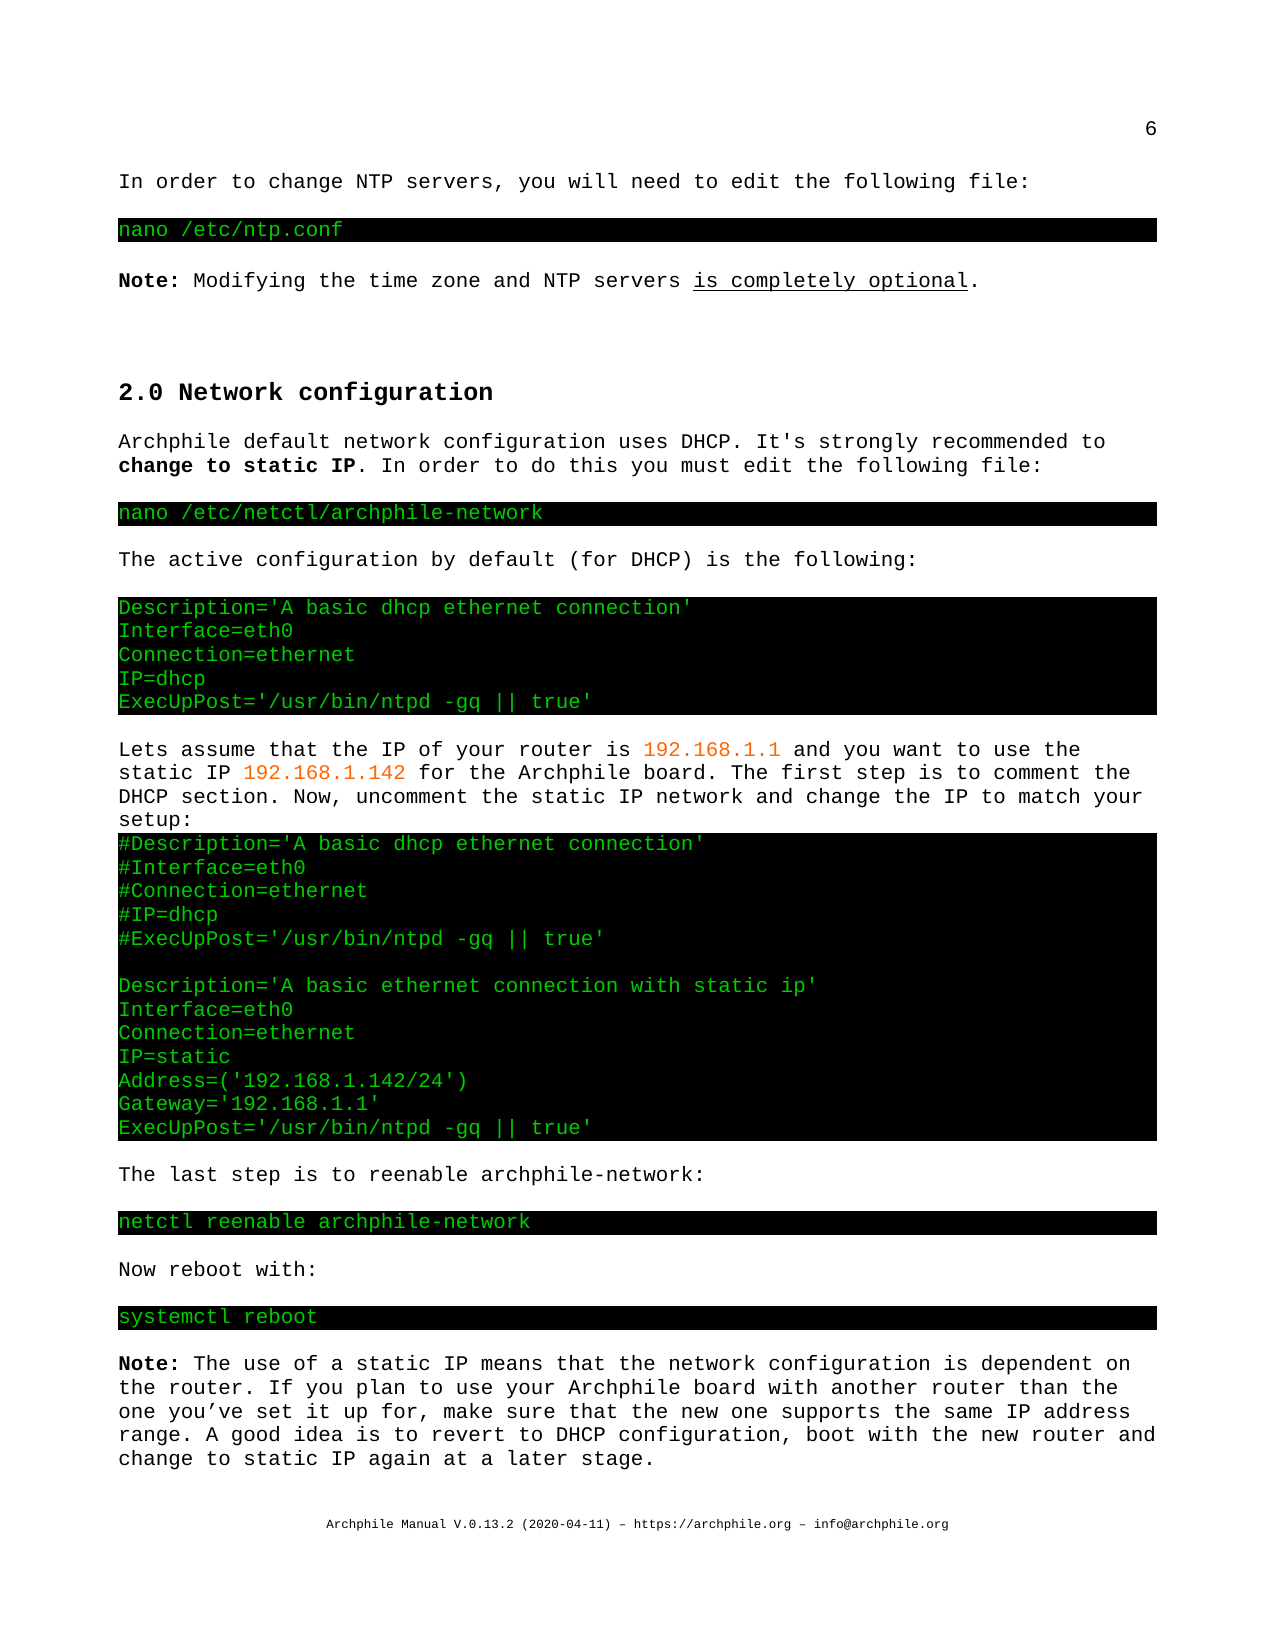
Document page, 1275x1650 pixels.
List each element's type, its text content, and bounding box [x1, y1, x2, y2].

text ExecUpPost='/usr/bin/ntpd -gq || true' [118, 1117, 1157, 1141]
text The active configuration by default (for DHCP) is the following: [118, 549, 1157, 573]
text IP=dhcp [118, 668, 1157, 691]
text #Interface=eth0 [118, 857, 1157, 880]
text nano /etc/ntp.conf [118, 218, 1157, 242]
text The last step is to reenable archphile-network: [118, 1164, 1157, 1188]
text Connection=ethernet [118, 1022, 1157, 1046]
text In order to change NTP servers, you will need to edit the following file: [118, 171, 1157, 195]
text Now reboot with: [118, 1259, 1157, 1282]
text Note: Modifying the time zone and NTP servers is completely optional. [118, 271, 1157, 294]
text systemctl reboot [118, 1306, 1157, 1330]
text Archphile default network configuration uses DHCP. It's strongly recommended to change to static IP. In order to do this you must edit the following file: [118, 431, 1157, 478]
text ExecUpPost='/usr/bin/ntpd -gq || true' [118, 691, 1157, 715]
text Description='A basic ethernet connection with static ip' [118, 975, 1157, 999]
text 2.0 Network configuration [118, 379, 1157, 407]
text #IP=dhcp [118, 904, 1157, 928]
text netctl reenable archphile-network [118, 1211, 1157, 1235]
text #Connection=ethernet [118, 880, 1157, 904]
text Address=('192.168.1.142/24') [118, 1069, 1157, 1093]
text #Description='A basic dhcp ethernet connection' [118, 833, 1157, 857]
text Connection=ethernet [118, 644, 1157, 668]
text Gateway='192.168.1.1' [118, 1093, 1157, 1117]
text Lets assume that the IP of your router is 192.168.1.1 and you want to use the static IP 192.168.1.142 for the Archphile board. The first step is to comment the DHCP section. Now, uncomment the static IP network and change the IP to match your setup: [118, 738, 1157, 833]
text IP=static [118, 1046, 1157, 1069]
text Note: The use of a static IP means that the network configuration is dependent on the router. If you plan to use your Archphile board with another router than the one you’ve set it up for, make sure that the new one supports the same IP address range. A good idea is to revert to DHCP configuration, boot with the new router and change to static IP again at a later stage. [118, 1353, 1157, 1472]
text #ExecUpPost='/usr/bin/ntpd -gq || true' [118, 928, 1157, 951]
text Interface=eth0 [118, 999, 1157, 1022]
text Interface=eth0 [118, 620, 1157, 644]
text Description='A basic dhcp ethernet connection' [118, 597, 1157, 620]
text nano /etc/netctl/archphile-network [118, 502, 1157, 526]
